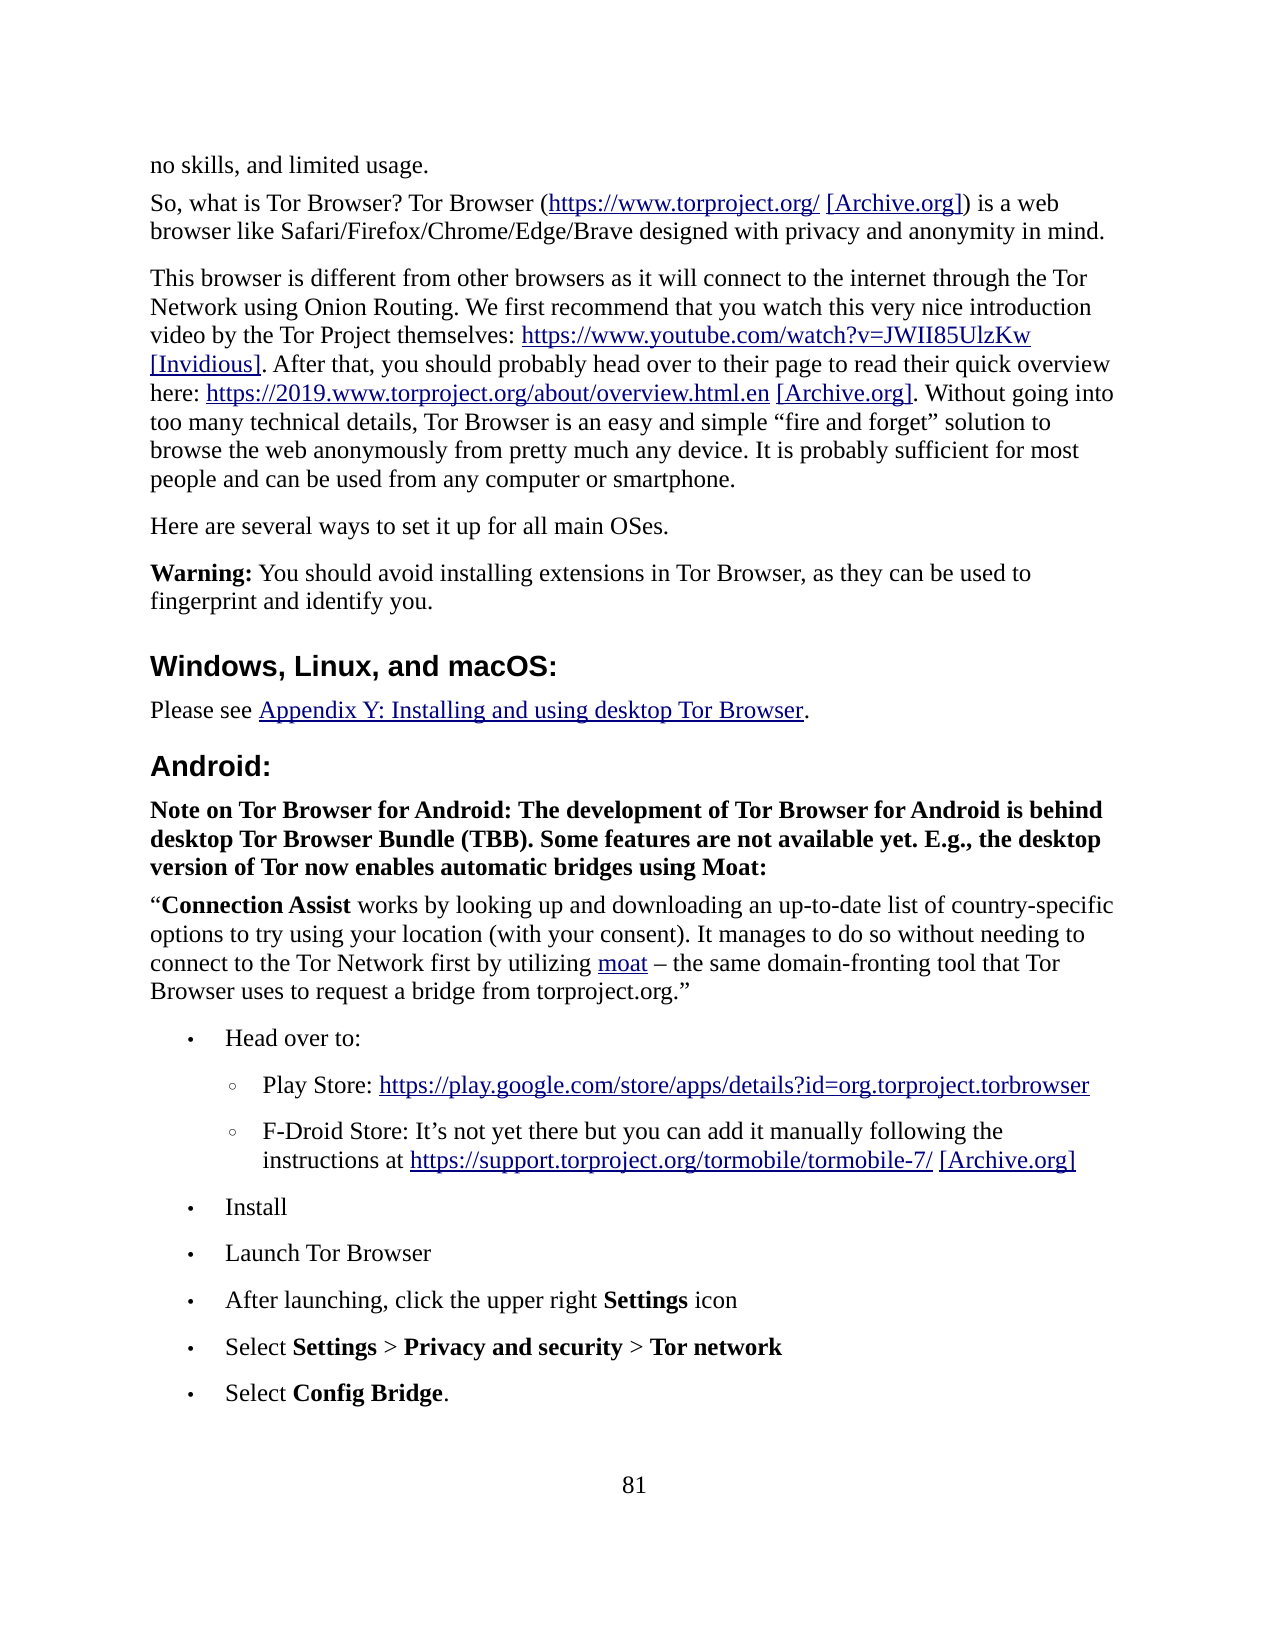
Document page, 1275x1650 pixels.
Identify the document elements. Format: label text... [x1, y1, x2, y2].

list Select Config Bridge. [187, 1378, 1125, 1407]
text Please see Appendix Y: Installing and using desktop Tor Browser. [150, 695, 1125, 724]
text So, what is Tor Browser? Tor Browser (https://www.torproject.org/ [Archive.org]) is a web browser like Safari/Firefox/Chrome/Edge/Brave designed with privacy and anonymity in mind. [150, 188, 1125, 245]
text Warning: You should avoid installing extensions in Tor Browser, as they can be used to fingerprint and identify you. [150, 558, 1125, 615]
text no skills, and limited usage. [150, 150, 1125, 179]
subtitle Windows, Linux, and macOS: [150, 649, 1125, 683]
list Install [187, 1192, 1125, 1221]
list Select Settings > Privacy and security > Tor network [187, 1332, 1125, 1361]
text Note on Tor Browser for Android: The development of Tor Browser for Android is behind desktop Tor Browser Bundle (TBB). Some features are not available yet. E.g., the desktop version of Tor now enables automatic bridges using Moat: [150, 795, 1125, 881]
text This browser is different from other browsers as it will connect to the internet through the Tor Network using Onion Routing. We first recommend that you watch this very nice introduction video by the Tor Project themselves: https://www.youtube.com/watch?v=JWII85UlzKw [Invidious]. After that, you should probably head over to their page to read their quick overview here: https://2019.www.torproject.org/about/overview.html.en [Archive.org]. Without going into too many technical details, Tor Browser is an easy and simple “fire and forget” solution to browse the web anonymously from pretty much any device. It is probably sufficient for most people and can be used from any computer or smartphone. [150, 263, 1125, 493]
list Launch Tor Browser [187, 1238, 1125, 1267]
subtitle Android: [150, 749, 1125, 782]
list After launching, click the upper right Settings icon [187, 1285, 1125, 1314]
text “Connection Assist works by looking up and downloading an up-to-date list of country-specific options to try using your location (with your consent). It manages to do so without needing to connect to the Tor Network first by utilizing moat – the same domain-fronting tool that Tor Browser uses to request a bridge from torproject.org.” [150, 890, 1125, 1005]
list Head over to: [187, 1023, 1125, 1052]
list Play Store: https://play.google.com/store/apps/details?id=org.torproject.torbrowser [225, 1070, 1125, 1098]
text Here are several ways to set it up for all main OSes. [150, 511, 1125, 540]
list F-Droid Store: It’s not yet there but you can add it manually following the instructions at https://support.torproject.org/tormobile/tormobile-7/ [Archive.org] [225, 1116, 1125, 1174]
